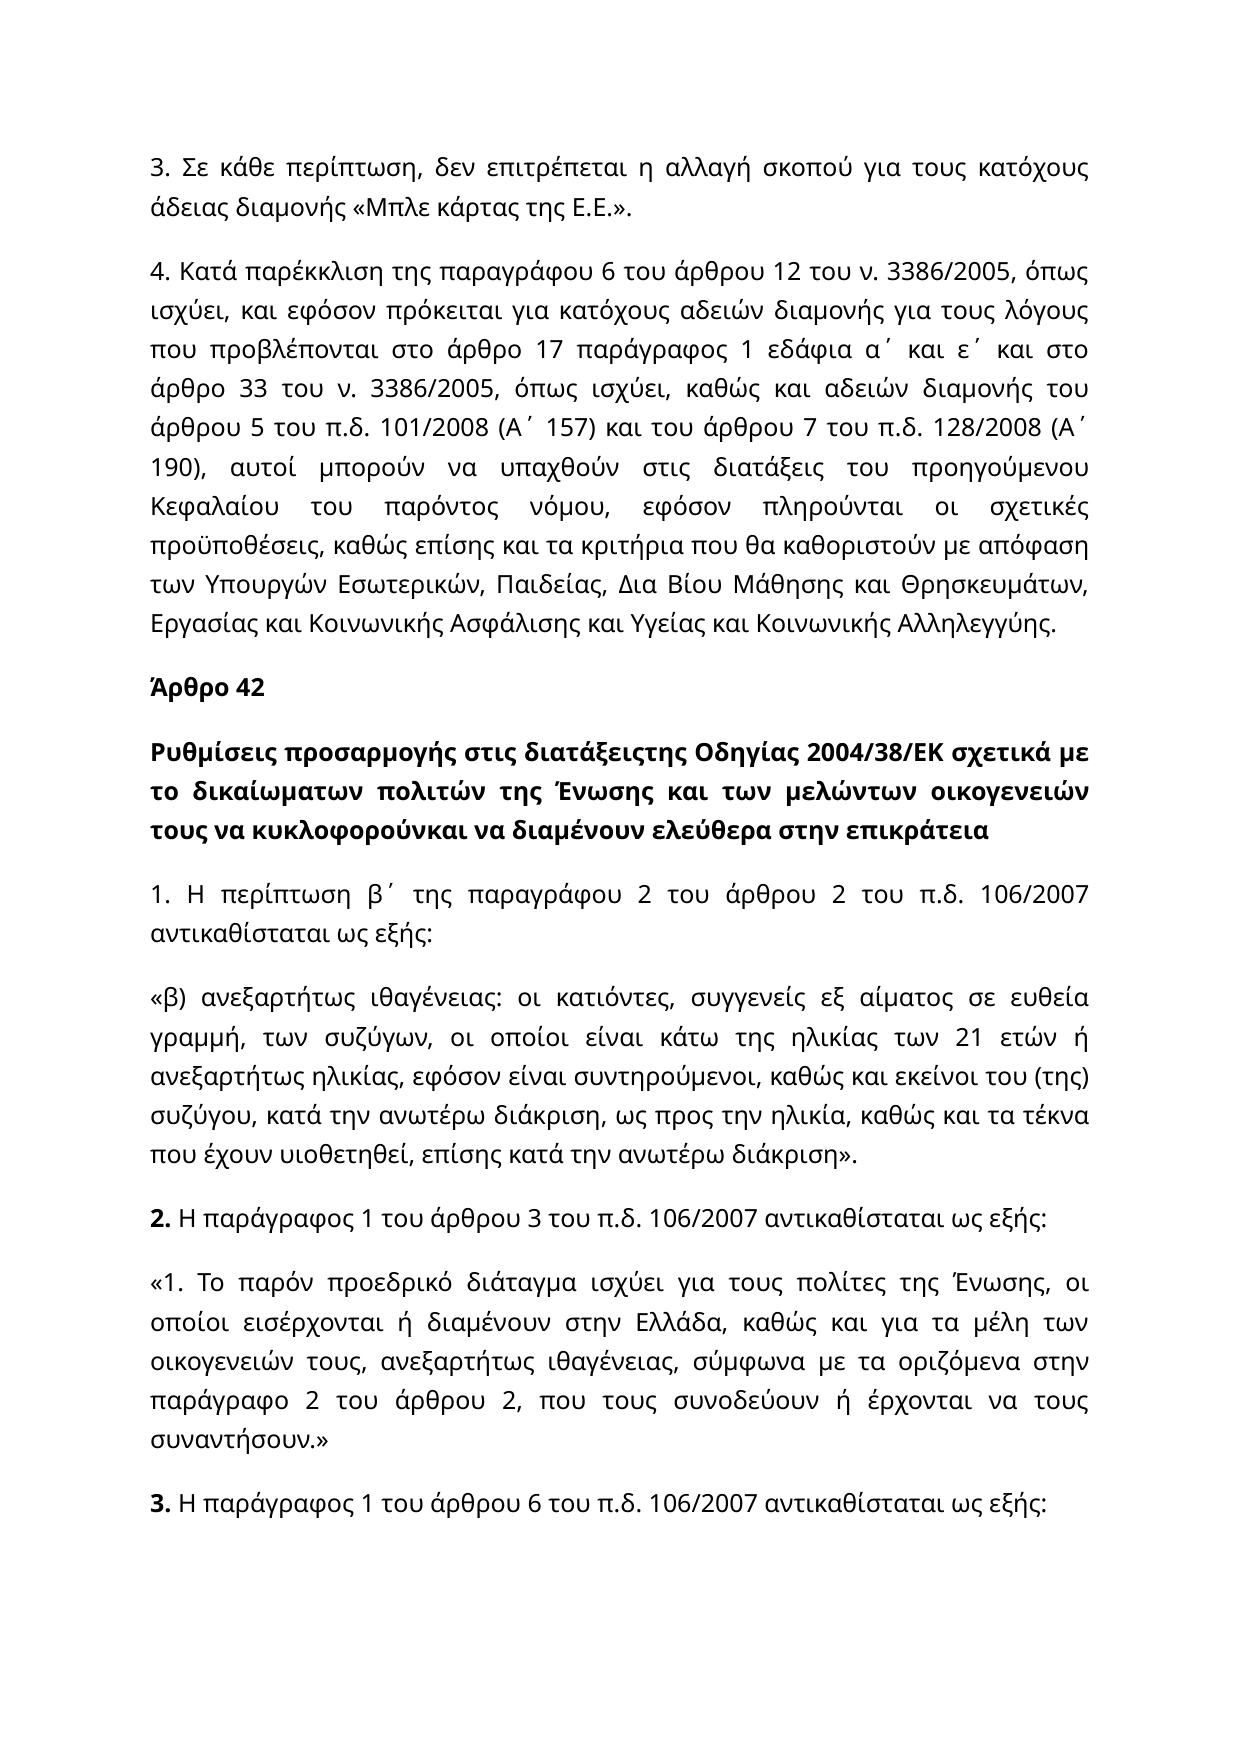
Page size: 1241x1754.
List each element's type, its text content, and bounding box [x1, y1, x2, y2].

text 4. Κατά παρέκκλιση της παραγράφου 6 του άρθρου 12 του ν. 3386/2005, όπως ισχύει, και εφόσον πρόκειται για κατόχους αδειών διαμονής για τους λόγους που προβλέπονται στο άρθρο 17 παράγραφος 1 εδάφια α΄ και ε΄ και στο άρθρο 33 του ν. 3386/2005, όπως ισχύει, καθώς και αδειών διαμονής του άρθρου 5 του π.δ. 101/2008 (Α΄ 157) και του άρθρου 7 του π.δ. 128/2008 (Α΄ 190), αυτοί μπορούν να υπαχθούν στις διατάξεις του προηγούμενου Κεφαλαίου του παρόντος νόμου, εφόσον πληρούνται οι σχετικές προϋποθέσεις, καθώς επίσης και τα κριτήρια που θα καθοριστούν με απόφαση των Υπουργών Εσωτερικών, Παιδείας, Δια Βίου Μάθησης και Θρησκευμάτων, Εργασίας και Κοινωνικής Ασφάλισης και Υγείας και Κοινωνικής Αλληλεγγύης. [150, 253, 1090, 640]
text 2. Η παράγραφος 1 του άρθρου 3 του π.δ. 106/2007 αντικαθίσταται ως εξής: [150, 1201, 1090, 1235]
text Άρθρο 42 [150, 670, 1090, 704]
text 3. Σε κάθε περίπτωση, δεν επιτρέπεται η αλλαγή σκοπού για τους κατόχους άδειας διαμoνής «Μπλε κάρτας της Ε.Ε.». [150, 150, 1090, 223]
text 1. Η περίπτωση β΄ της παραγράφου 2 του άρθρου 2 του π.δ. 106/2007 αντικαθίσταται ως εξής: [150, 877, 1090, 950]
text 3. Η παράγραφος 1 του άρθρου 6 του π.δ. 106/2007 αντικαθίσταται ως εξής: [150, 1486, 1090, 1520]
text «β) ανεξαρτήτως ιθαγένειας: οι κατιόντες, συγγενείς εξ αίματος σε ευθεία γραμμή, των συζύγων, οι οποίοι είναι κάτω της ηλικίας των 21 ετών ή ανεξαρτήτως ηλικίας, εφόσον είναι συντηρούμενοι, καθώς και εκείνοι του (της) συζύγου, κατά την ανωτέρω διάκριση, ως προς την ηλικία, καθώς και τα τέκνα που έχουν υιοθετηθεί, επίσης κατά την ανωτέρω διάκριση». [150, 980, 1090, 1171]
text Ρυθμίσεις προσαρμογής στις διατάξειςτης Οδηγίας 2004/38/ΕΚ σχετικά με το δικαίωματων πολιτών της Ένωσης και των μελώντων οικογενειών τους να κυκλοφορούνκαι να διαμένουν ελεύθερα στην επικράτεια [150, 734, 1090, 847]
text «1. Το παρόν προεδρικό διάταγμα ισχύει για τους πολίτες της Ένωσης, οι οποίοι εισέρχονται ή διαμένουν στην Ελλάδα, καθώς και για τα μέλη των οικογενειών τους, ανεξαρτήτως ιθαγένειας, σύμφωνα με τα οριζόμενα στην παράγραφο 2 του άρθρου 2, που τους συνοδεύουν ή έρχονται να τους συναντήσουν.» [150, 1265, 1090, 1456]
